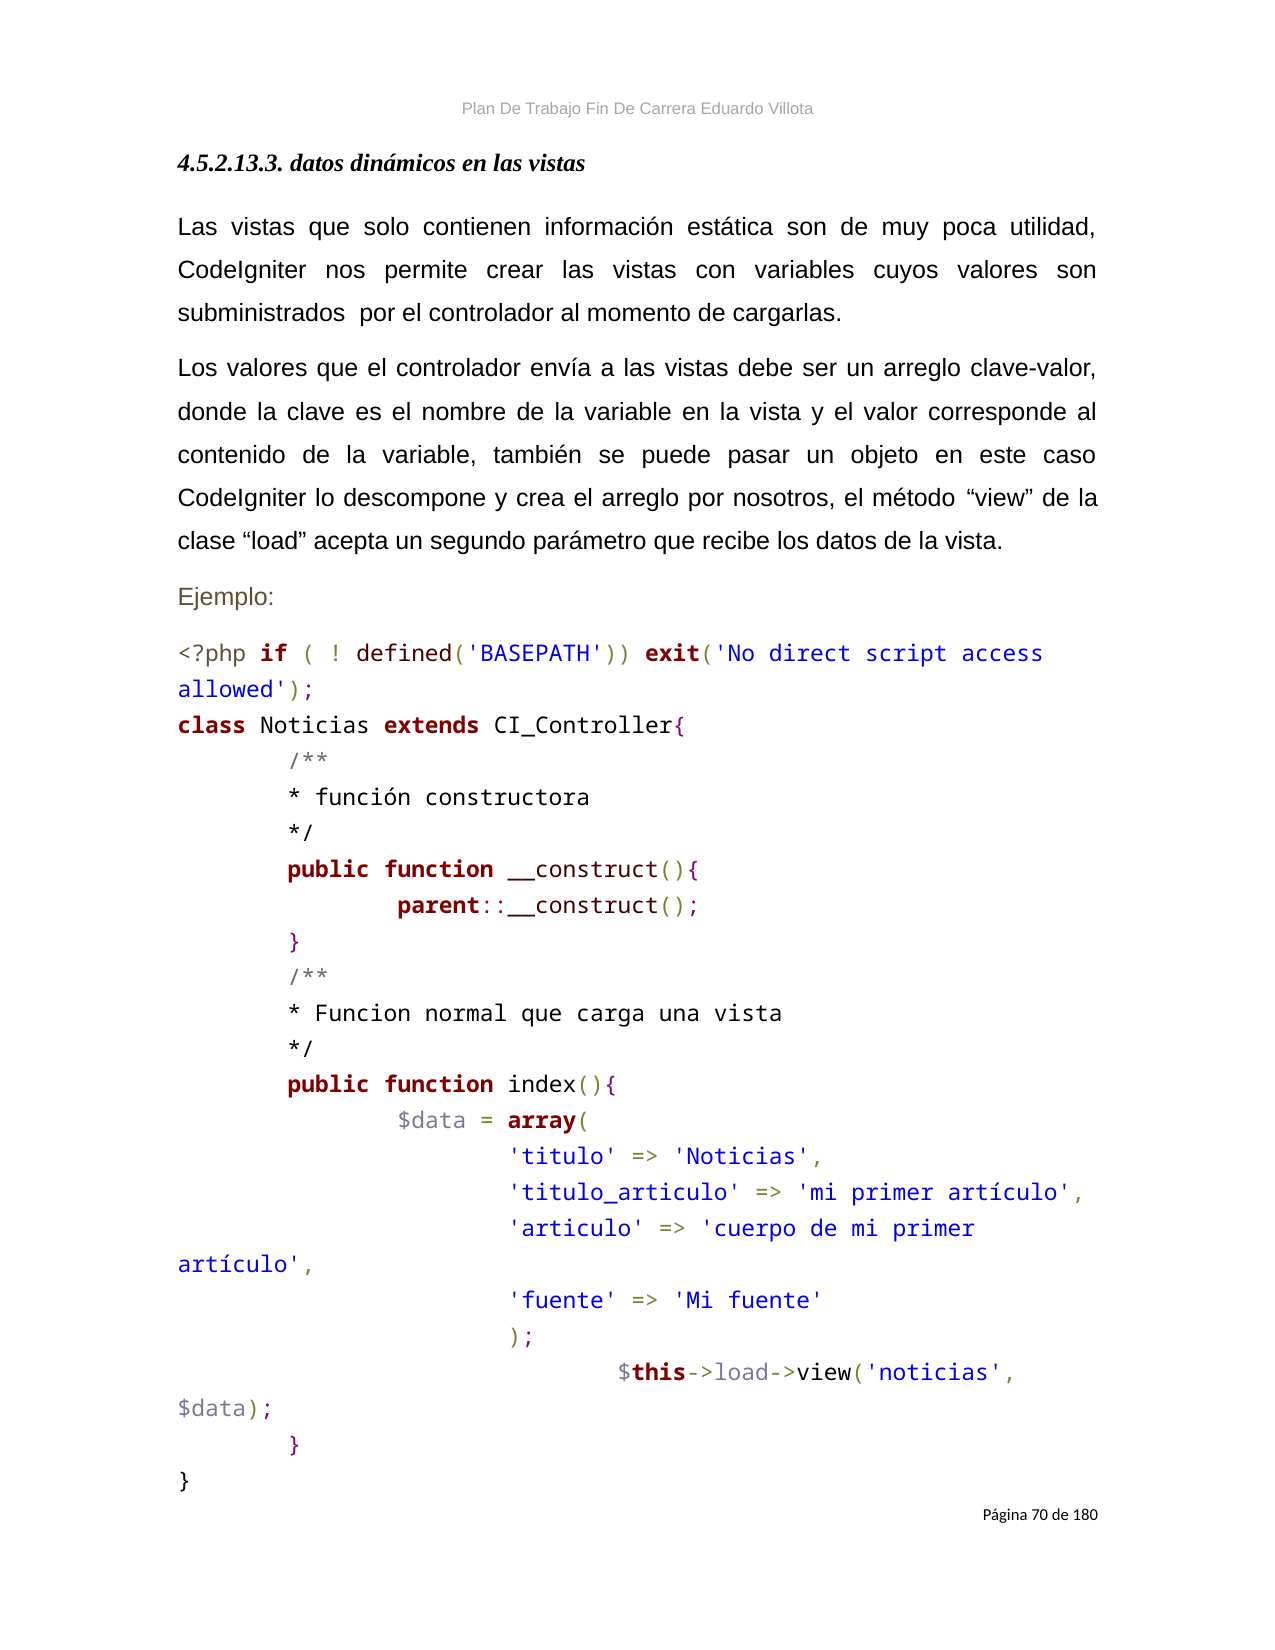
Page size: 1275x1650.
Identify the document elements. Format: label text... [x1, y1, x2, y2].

text } [177, 1464, 1098, 1495]
text $this->load->view('noticias',$data); [177, 1356, 1098, 1423]
text */ [177, 817, 1098, 848]
text 'articulo' => 'cuerpo de mi primer artículo', [177, 1212, 1098, 1279]
text } [177, 925, 1098, 956]
text $data = array( [177, 1104, 1098, 1136]
text public function __construct(){ [177, 853, 1098, 884]
text ); [177, 1320, 1098, 1351]
text 'titulo' => 'Noticias', [177, 1140, 1098, 1172]
text Las vistas que solo contienen información estática son de muy poca utilidad, CodeIgniter nos permite crear las vistas con variables cuyos valores son subministrados por el controlador al momento de cargarlas. [177, 212, 1098, 327]
text * función constructora [177, 781, 1098, 812]
text * Funcion normal que carga una vista [177, 997, 1098, 1028]
text /** [177, 745, 1098, 776]
text Los valores que el controlador envía a las vistas debe ser un arreglo clave-valor, donde la clave es el nombre de la variable en la vista y el valor corresponde al contenido de la variable, también se puede pasar un objeto en este caso CodeIgniter lo descompone y crea el arreglo por nosotros, el método “view” de la clase “load” acepta un segundo parámetro que recibe los datos de la vista. [177, 353, 1098, 555]
text */ [177, 1032, 1098, 1064]
text 'titulo_articulo' => 'mi primer artículo', [177, 1176, 1098, 1207]
text /** [177, 961, 1098, 992]
text class Noticias extends CI_Controller{ [177, 709, 1098, 740]
text <?php if ( ! defined('BASEPATH')) exit('No direct script access allowed'); [177, 637, 1098, 704]
text 4.5.2.13.3. DATOS DINÁMICOS EN LAS VISTAS [177, 148, 1098, 176]
text Ejemplo: [177, 582, 1098, 610]
text parent::__construct(); [177, 889, 1098, 920]
text 'fuente' => 'Mi fuente' [177, 1284, 1098, 1315]
text } [177, 1428, 1098, 1459]
text public function index(){ [177, 1068, 1098, 1100]
